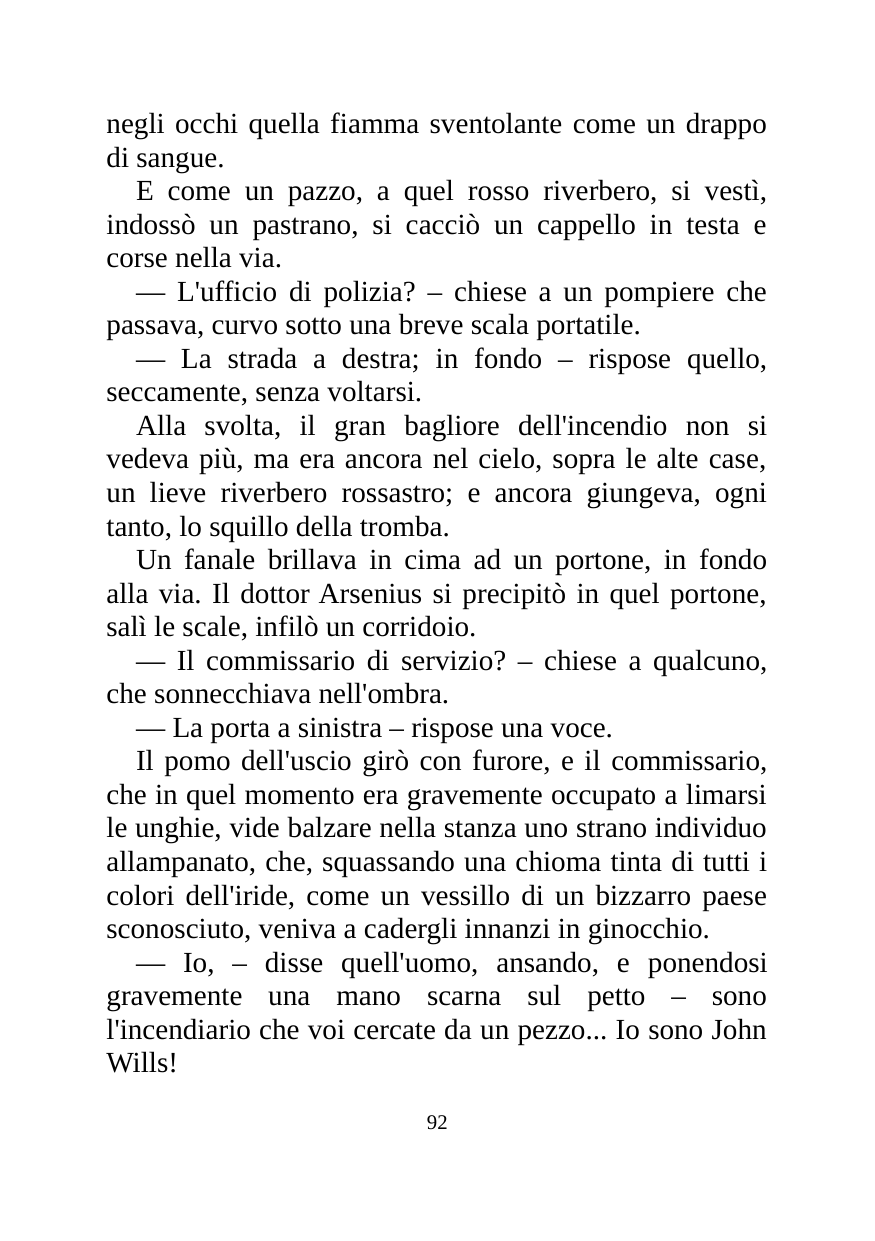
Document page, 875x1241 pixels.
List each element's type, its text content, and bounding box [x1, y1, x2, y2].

text — La porta a sinistra – rispose una voce. [106, 710, 768, 743]
text Alla svolta, il gran bagliore dell'incendio non si vedeva più, ma era ancora nel cielo, sopra le alte case, un lieve riverbero rossastro; e ancora giungeva, ogni tanto, lo squillo della tromba. [106, 408, 768, 542]
text — Il commissario di servizio? – chiese a qualcuno, che sonnecchiava nell'ombra. [106, 643, 768, 710]
text Un fanale brillava in cima ad un portone, in fondo alla via. Il dottor Arsenius si precipitò in quel portone, salì le scale, infilò un corridoio. [106, 542, 768, 643]
text — La strada a destra; in fondo – rispose quello, seccamente, senza voltarsi. [106, 341, 768, 408]
text negli occhi quella fiamma sventolante come un drappo di sangue. [106, 106, 768, 173]
text — Io, – disse quell'uomo, ansando, e ponendosi gravemente una mano scarna sul petto – sono l'incendiario che voi cercate da un pezzo... Io sono John Wills! [106, 945, 768, 1079]
text — L'ufficio di polizia? – chiese a un pompiere che passava, curvo sotto una breve scala portatile. [106, 274, 768, 341]
text E come un pazzo, a quel rosso riverbero, si vestì, indossò un pastrano, si cacciò un cappello in testa e corse nella via. [106, 173, 768, 274]
text Il pomo dell'uscio girò con furore, e il commissario, che in quel momento era gravemente occupato a limarsi le unghie, vide balzare nella stanza uno strano individuo allampanato, che, squassando una chioma tinta di tutti i colori dell'iride, come un vessillo di un bizzarro paese sconosciuto, veniva a cadergli innanzi in ginocchio. [106, 743, 768, 945]
